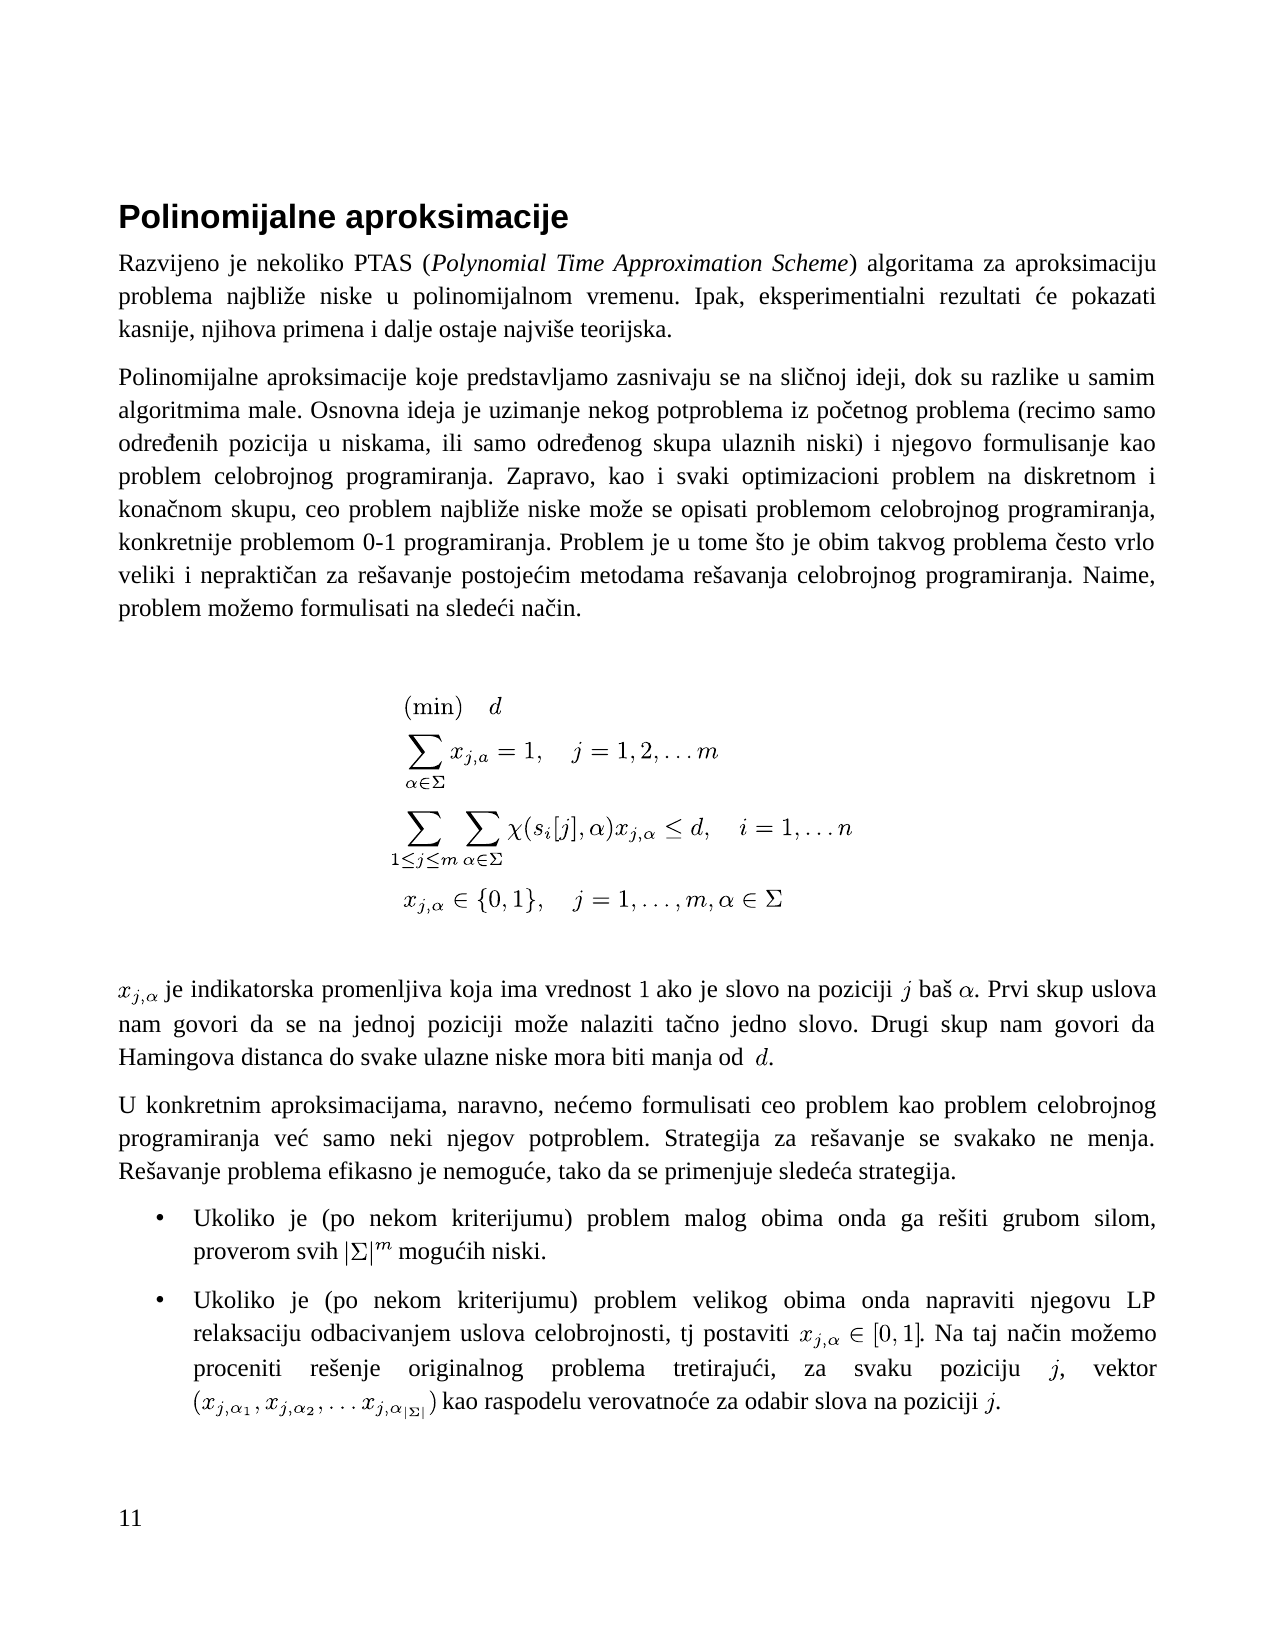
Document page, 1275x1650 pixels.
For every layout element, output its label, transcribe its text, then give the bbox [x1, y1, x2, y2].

list Ukoliko je (po nekom kriterijumu) problem malog obima onda ga rešiti grubom silom, proverom svih mogućih niski. [156, 1203, 1157, 1266]
subtitle Polinomijalne aproksimacije [118, 197, 1157, 236]
text Polinomijalne aproksimacije koje predstavljamo zasnivaju se na sličnoj ideji, dok su razlike u samim algoritmima male. Osnovna ideja je uzimanje nekog potproblema iz početnog problema (recimo samo određenih pozicija u niskama, ili samo određenog skupa ulaznih niski) i njegovo formulisanje kao problem celobrojnog programiranja. Zapravo, kao i svaki optimizacioni problem na diskretnom i konačnom skupu, ceo problem najbliže niske može se opisati problemom celobrojnog programiranja, konkretnije problemom 0-1 programiranja. Problem je u tome što je obim takvog problema često vrlo veliki i nepraktičan za rešavanje postojećim metodama rešavanja celobrojnog programiranja. Naime, problem možemo formulisati na sledeći način. [118, 362, 1157, 622]
text U konkretnim aproksimacijama, naravno, nećemo formulisati ceo problem kao problem celobrojnog programiranja već samo neki njegov potproblem. Strategija za rešavanje se svakako ne menja. Rešavanje problema efikasno je nemoguće, tako da se primenjuje sledeća strategija. [118, 1090, 1157, 1184]
list Ukoliko je (po nekom kriterijumu) problem velikog obima onda napraviti njegovu LP relaksaciju odbacivanjem uslova celobrojnosti, tj postaviti . Na taj način možemo proceniti rešenje originalnog problema tretirajući, za svaku poziciju , vektor kao raspodelu verovatnoće za odabir slova na poziciji . [156, 1285, 1157, 1419]
text Razvijeno je nekoliko PTAS (Polynomial Time Approximation Scheme) algoritama za aproksimaciju problema najbliže niske u polinomijalnom vremenu. Ipak, eksperimentialni rezultati će pokazati kasnije, njihova primena i dalje ostaje najviše teorijska. [118, 248, 1157, 343]
text je indikatorska promenljiva koja ima vrednost ako je slovo na poziciji baš . Prvi skup uslova nam govori da se na jednoj poziciji može nalaziti tačno jedno slovo. Drugi skup nam govori da Hamingova distanca do svake ulazne niske mora biti manja od . [118, 974, 1157, 1071]
